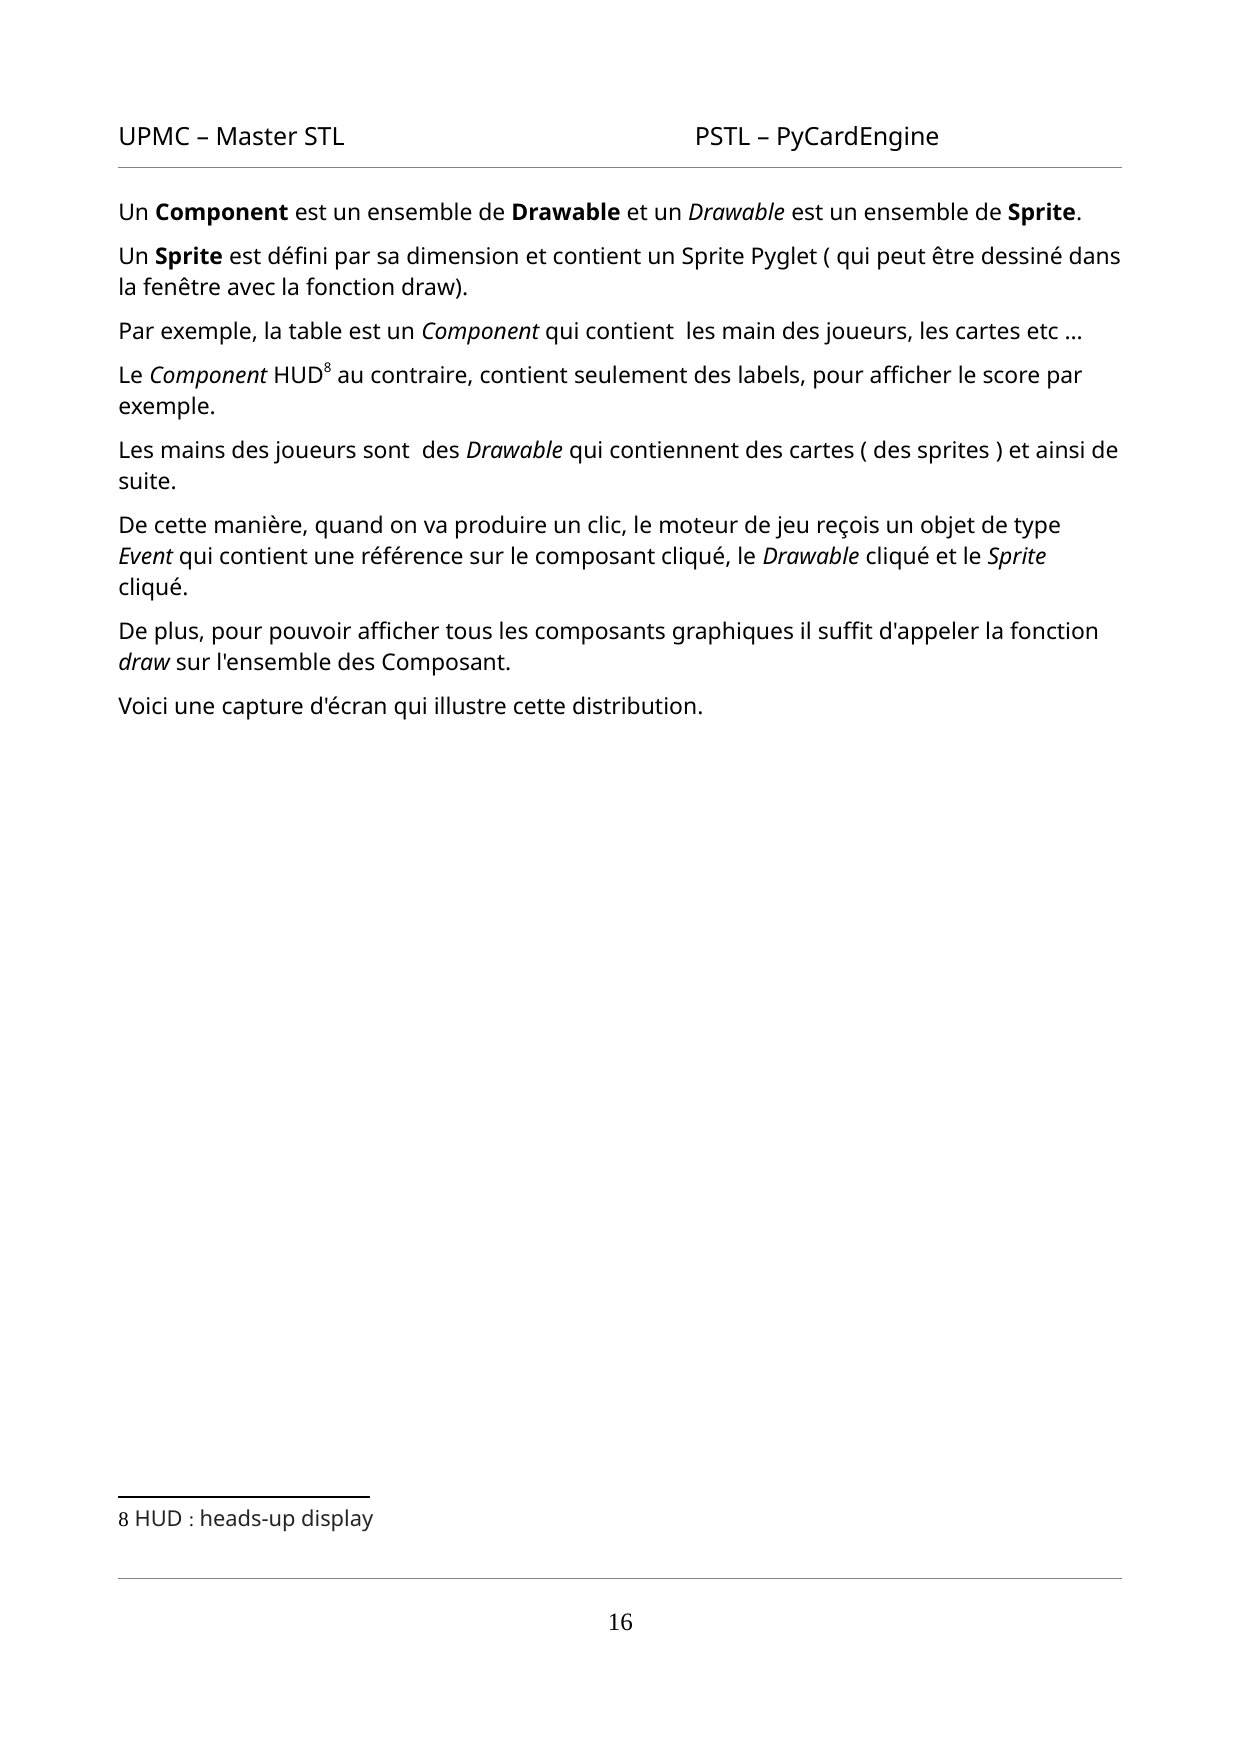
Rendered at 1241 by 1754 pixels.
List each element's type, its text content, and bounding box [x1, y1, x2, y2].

text Un Component est un ensemble de Drawable et un Drawable est un ensemble de Sprite. [118, 196, 1122, 228]
text Par exemple, la table est un Component qui contient les main des joueurs, les cartes etc … [118, 315, 1122, 346]
text Le Component HUD au contraire, contient seulement des labels, pour afficher le score par exemple. [118, 359, 1122, 421]
text Les mains des joueurs sont des Drawable qui contiennent des cartes ( des sprites ) et ainsi de suite. [118, 434, 1122, 496]
text De plus, pour pouvoir afficher tous les composants graphiques il suffit d'appeler la fonction draw sur l'ensemble des Composant. [118, 615, 1122, 678]
text Un Sprite est défini par sa dimension et contient un Sprite Pyglet ( qui peut être dessiné dans la fenêtre avec la fonction draw). [118, 240, 1122, 303]
text De cette manière, quand on va produire un clic, le moteur de jeu reçois un objet de type Event qui contient une référence sur le composant cliqué, le Drawable cliqué et le Sprite cliqué. [118, 509, 1122, 603]
text HUD : heads-up display [118, 1503, 1122, 1533]
text Voici une capture d'écran qui illustre cette distribution. [118, 690, 1122, 721]
